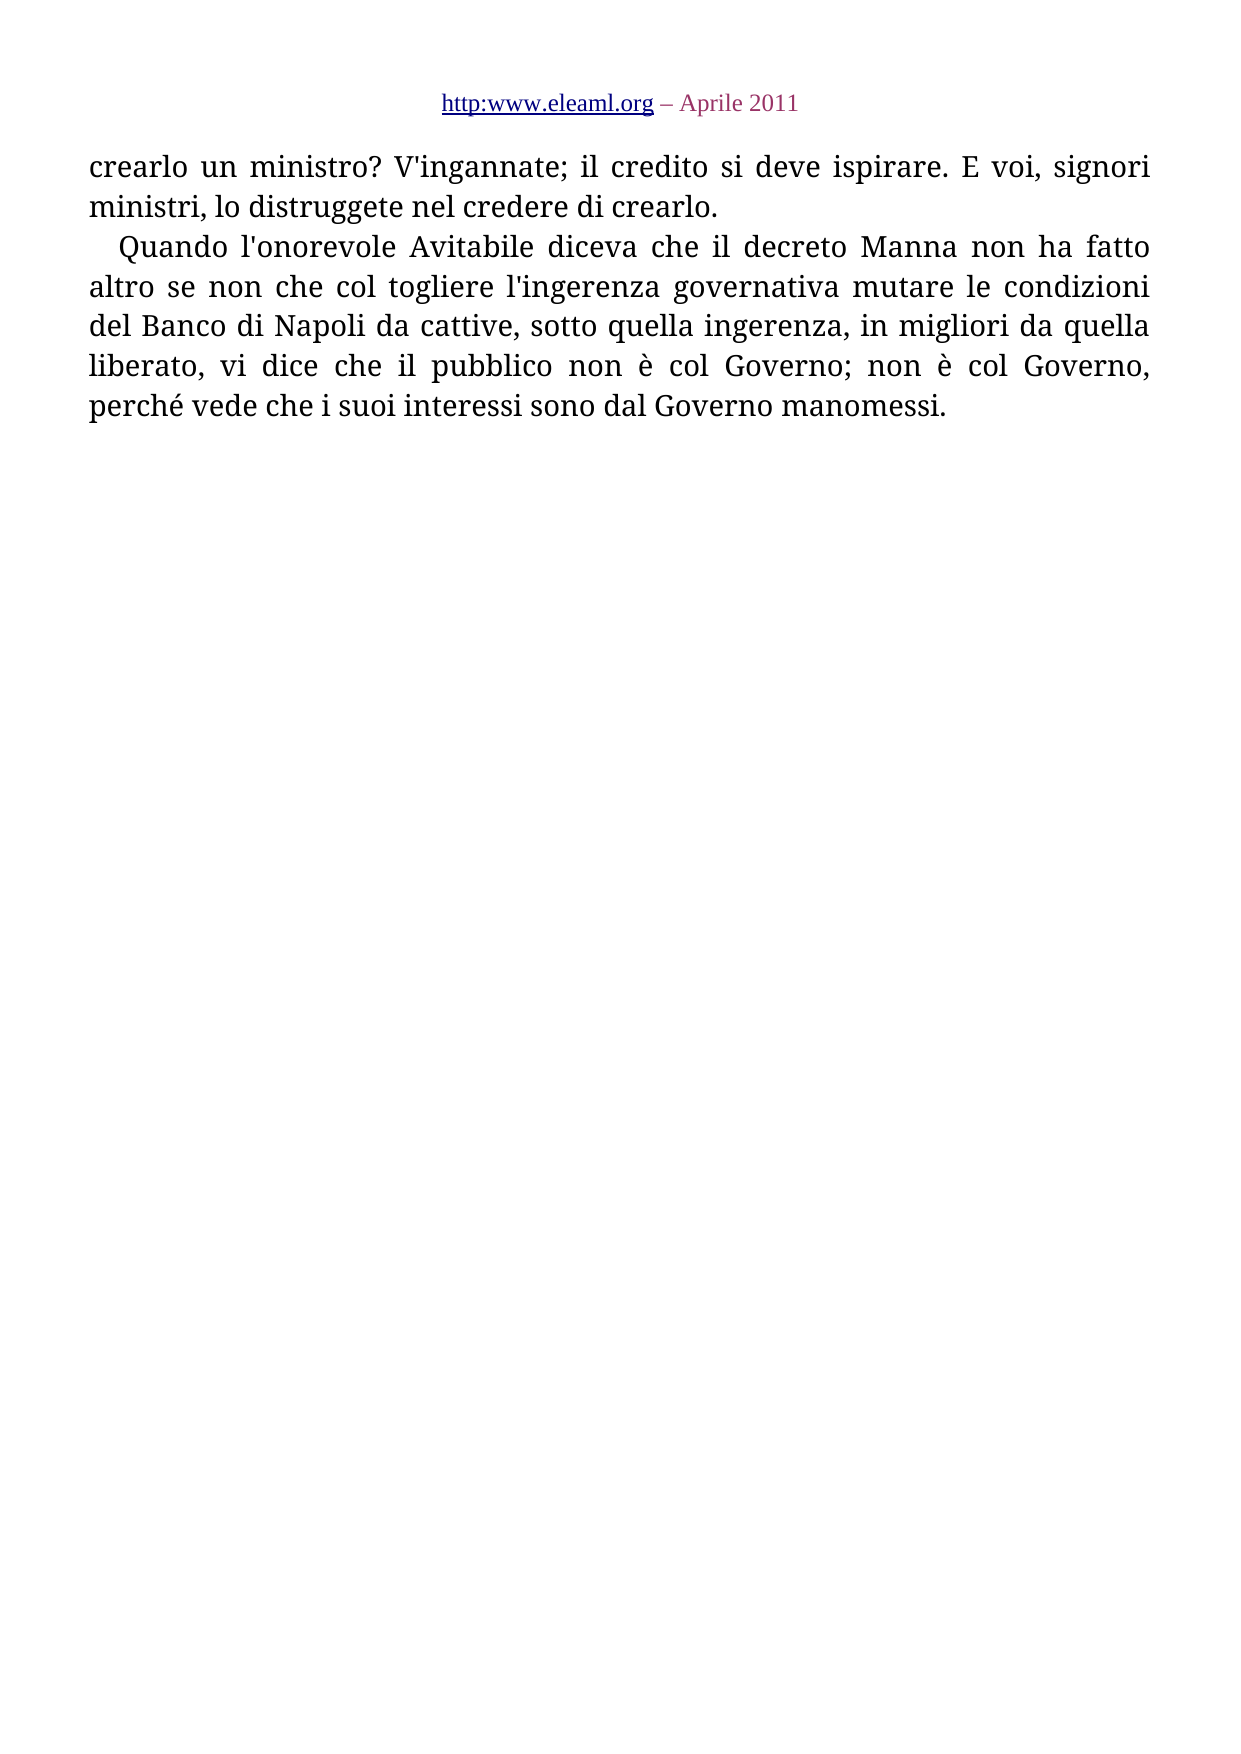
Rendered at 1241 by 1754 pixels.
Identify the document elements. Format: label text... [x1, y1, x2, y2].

text crearlo un ministro? V'ingannate; il credito si deve ispirare. E voi, signori ministri, lo distruggete nel credere di crearlo. [88, 147, 1152, 226]
text Quando l'onorevole Avitabile diceva che il decreto Manna non ha fatto altro se non che col togliere l'ingerenza governativa mutare le condizioni del Banco di Napoli da cattive, sotto quella ingerenza, in migliori da quella liberato, vi dice che il pubblico non è col Governo; non è col Governo, perché vede che i suoi interessi sono dal Governo manomessi. [88, 226, 1152, 424]
